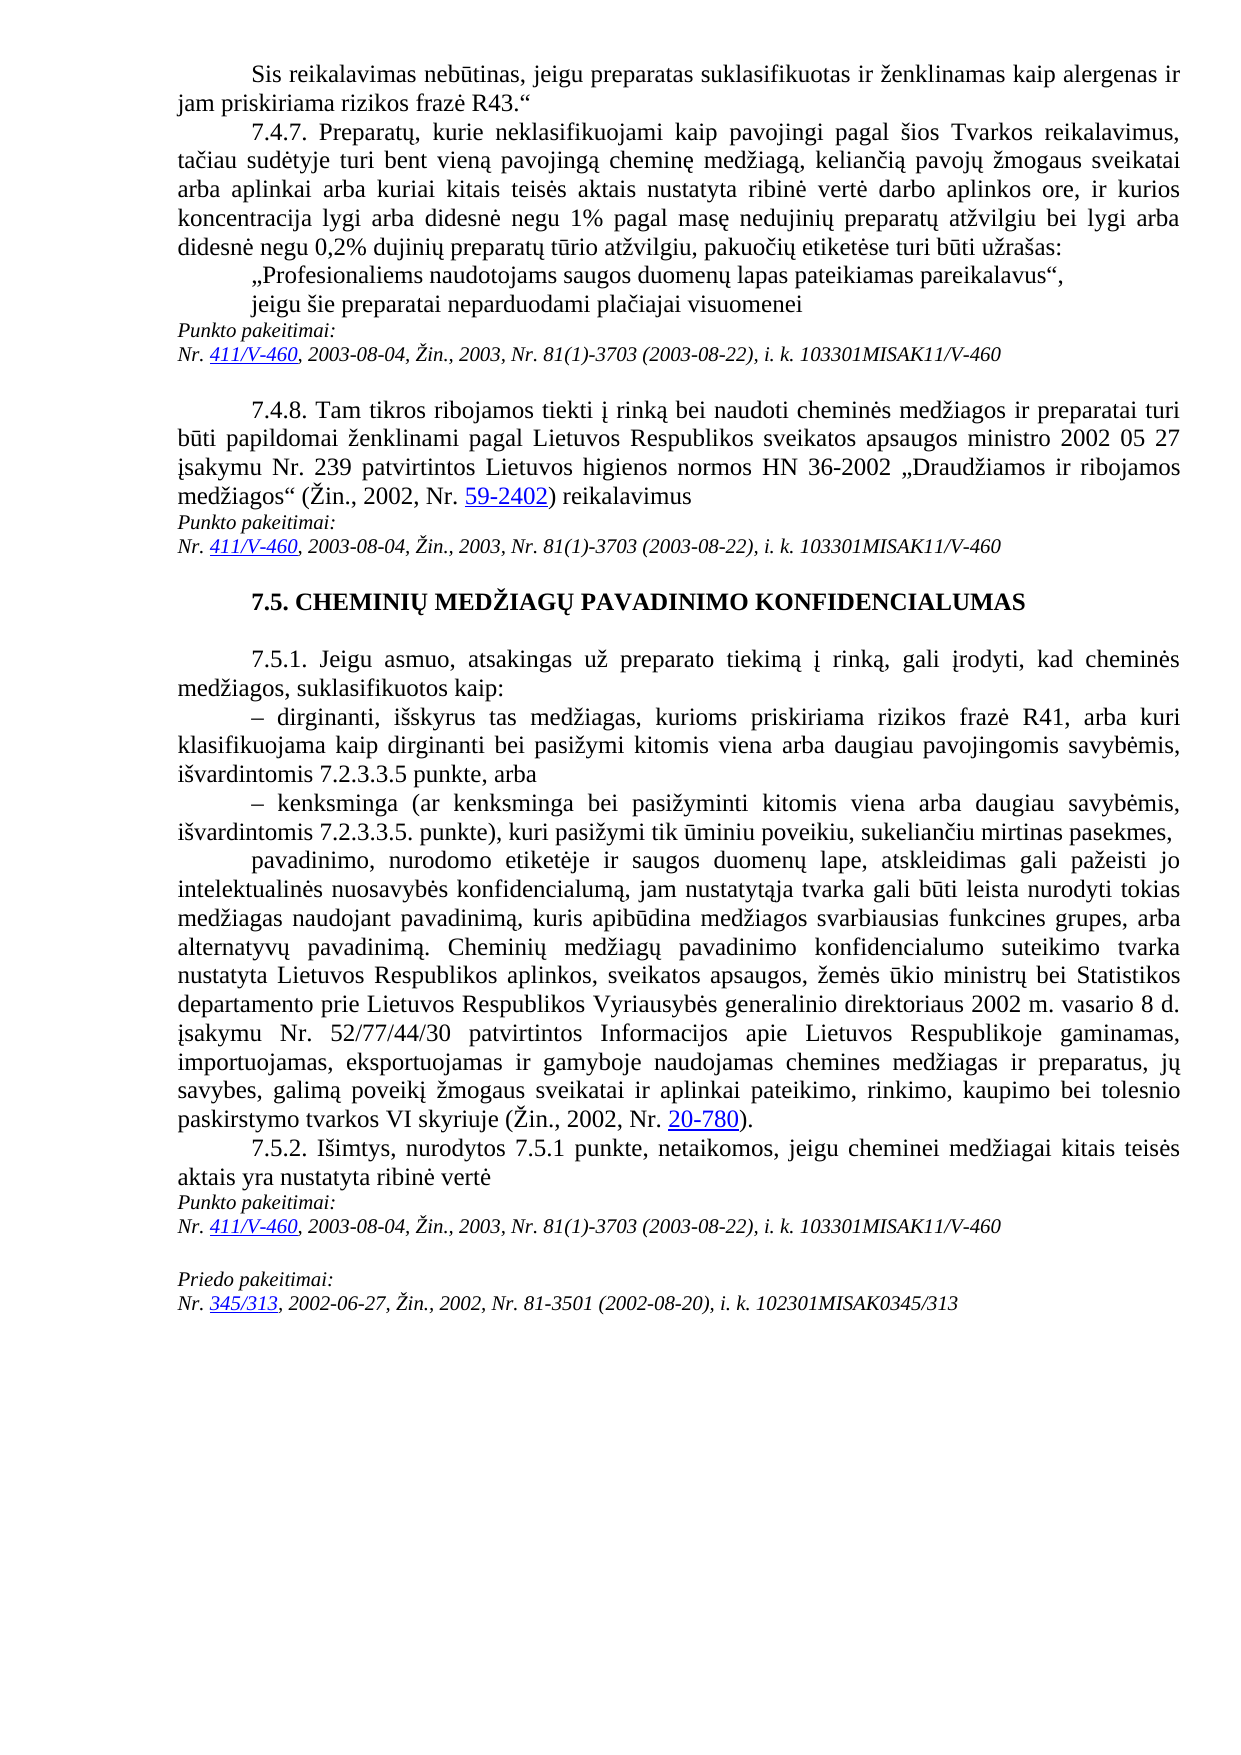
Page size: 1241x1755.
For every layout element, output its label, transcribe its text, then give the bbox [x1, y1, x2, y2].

text 7.5.2. Išimtys, nurodytos 7.5.1 punkte, netaikomos, jeigu cheminei medžiagai kitais teisės aktais yra nustatyta ribinė vertė [177, 1133, 1181, 1190]
text Sis reikalavimas nebūtinas, jeigu preparatas suklasifikuotas ir ženklinamas kaip alergenas ir jam priskiriama rizikos frazė R43.“ [177, 59, 1181, 117]
text – kenksminga (ar kenksminga bei pasižyminti kitomis viena arba daugiau savybėmis, išvardintomis 7.2.3.3.5. punkte), kuri pasižymi tik ūminiu poveikiu, sukeliančiu mirtinas pasekmes, [177, 788, 1181, 845]
text Nr. 411/V-460, 2003-08-04, Žin., 2003, Nr. 81(1)-3703 (2003-08-22), i. k. 103301MISAK11/V-460 [177, 534, 1181, 558]
text „Profesionaliems naudotojams saugos duomenų lapas pateikiamas pareikalavus“, [177, 260, 1181, 289]
text Punkto pakeitimai: [177, 1190, 1181, 1214]
text 7.4.7. Preparatų, kurie neklasifikuojami kaip pavojingi pagal šios Tvarkos reikalavimus, tačiau sudėtyje turi bent vieną pavojingą cheminę medžiagą, keliančią pavojų žmogaus sveikatai arba aplinkai arba kuriai kitais teisės aktais nustatyta ribinė vertė darbo aplinkos ore, ir kurios koncentracija lygi arba didesnė negu 1% pagal masę nedujinių preparatų atžvilgiu bei lygi arba didesnė negu 0,2% dujinių preparatų tūrio atžvilgiu, pakuočių etiketėse turi būti užrašas: [177, 117, 1181, 260]
text pavadinimo, nurodomo etiketėje ir saugos duomenų lape, atskleidimas gali pažeisti jo intelektualinės nuosavybės konfidencialumą, jam nustatytąja tvarka gali būti leista nurodyti tokias medžiagas naudojant pavadinimą, kuris apibūdina medžiagos svarbiausias funkcines grupes, arba alternatyvų pavadinimą. Cheminių medžiagų pavadinimo konfidencialumo suteikimo tvarka nustatyta Lietuvos Respublikos aplinkos, sveikatos apsaugos, žemės ūkio ministrų bei Statistikos departamento prie Lietuvos Respublikos Vyriausybės generalinio direktoriaus 2002 m. vasario 8 d. įsakymu Nr. 52/77/44/30 patvirtintos Informacijos apie Lietuvos Respublikoje gaminamas, importuojamas, eksportuojamas ir gamyboje naudojamas chemines medžiagas ir preparatus, jų savybes, galimą poveikį žmogaus sveikatai ir aplinkai pateikimo, rinkimo, kaupimo bei tolesnio paskirstymo tvarkos VI skyriuje (Žin., 2002, Nr. 20-780). [177, 845, 1181, 1133]
text jeigu šie preparatai neparduodami plačiajai visuomenei [177, 289, 1181, 318]
text Nr. 411/V-460, 2003-08-04, Žin., 2003, Nr. 81(1)-3703 (2003-08-22), i. k. 103301MISAK11/V-460 [177, 342, 1181, 366]
text 7.5.1. Jeigu asmuo, atsakingas už preparato tiekimą į rinką, gali įrodyti, kad cheminės medžiagos, suklasifikuotos kaip: [177, 644, 1181, 702]
text Punkto pakeitimai: [177, 510, 1181, 534]
text 7.4.8. Tam tikros ribojamos tiekti į rinką bei naudoti cheminės medžiagos ir preparatai turi būti papildomai ženklinami pagal Lietuvos Respublikos sveikatos apsaugos ministro 2002 05 27 įsakymu Nr. 239 patvirtintos Lietuvos higienos normos HN 36-2002 „Draudžiamos ir ribojamos medžiagos“ (Žin., 2002, Nr. 59-2402) reikalavimus [177, 395, 1181, 510]
text Nr. 411/V-460, 2003-08-04, Žin., 2003, Nr. 81(1)-3703 (2003-08-22), i. k. 103301MISAK11/V-460 [177, 1214, 1181, 1238]
text Nr. 345/313, 2002-06-27, Žin., 2002, Nr. 81-3501 (2002-08-20), i. k. 102301MISAK0345/313 [177, 1291, 1181, 1315]
text Punkto pakeitimai: [177, 318, 1181, 342]
text Priedo pakeitimai: [177, 1267, 1181, 1291]
text 7.5. CHEMINIŲ MEDŽIAGŲ PAVADINIMO KONFIDENCIALUMAS [177, 587, 1181, 615]
text – dirginanti, išskyrus tas medžiagas, kurioms priskiriama rizikos frazė R41, arba kuri klasifikuojama kaip dirginanti bei pasižymi kitomis viena arba daugiau pavojingomis savybėmis, išvardintomis 7.2.3.3.5 punkte, arba [177, 702, 1181, 788]
